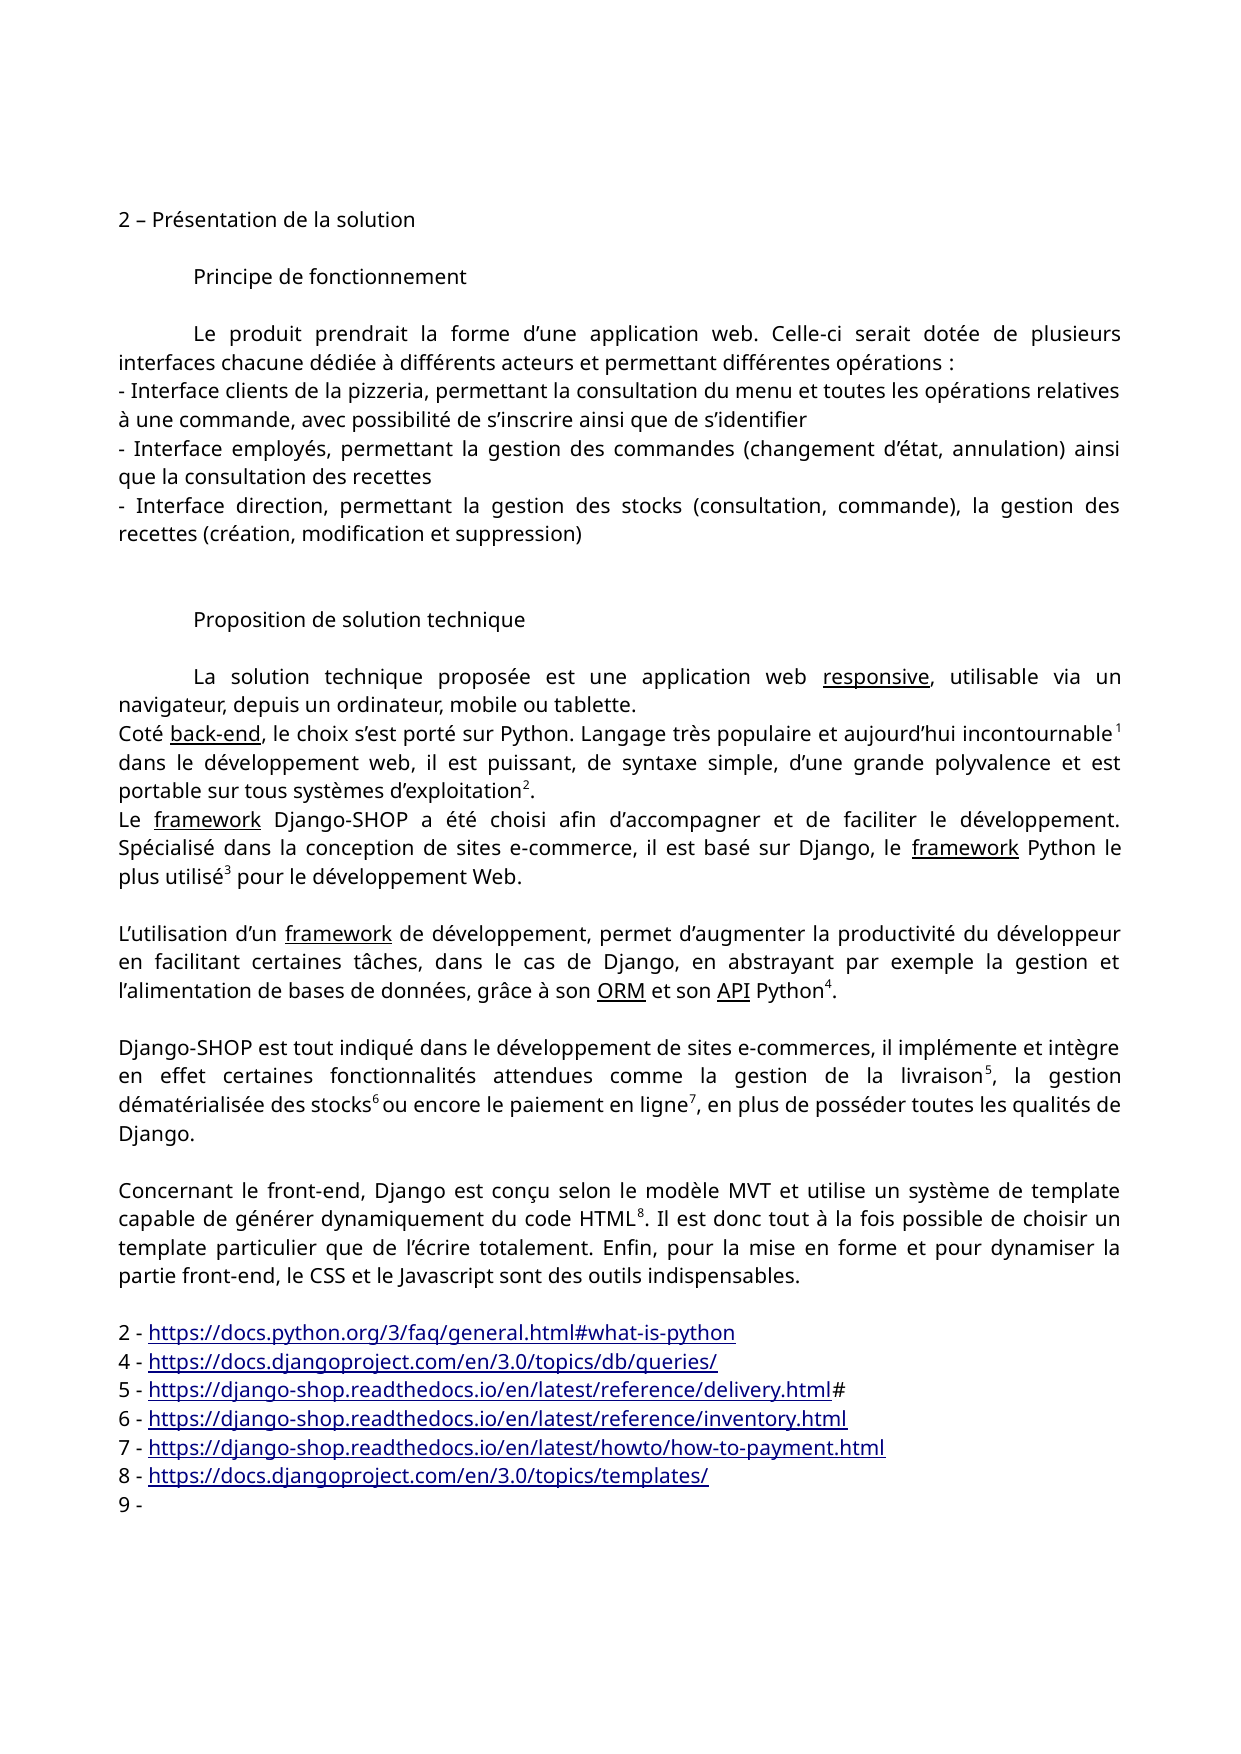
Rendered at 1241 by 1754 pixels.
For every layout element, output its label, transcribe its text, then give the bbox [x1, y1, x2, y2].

text Concernant le front-end, Django est conçu selon le modèle MVT et utilise un système de template capable de générer dynamiquement du code HTML8. Il est donc tout à la fois possible de choisir un template particulier que de l’écrire totalement. Enfin, pour la mise en forme et pour dynamiser la partie front-end, le CSS et le Javascript sont des outils indispensables. [118, 1176, 1122, 1290]
text 9 - [118, 1489, 1122, 1518]
text Principe de fonctionnement [118, 262, 1122, 291]
text 8 - https://docs.djangoproject.com/en/3.0/topics/templates/ [118, 1461, 1122, 1489]
text La solution technique proposée est une application web responsive, utilisable via un navigateur, depuis un ordinateur, mobile ou tablette. [118, 662, 1122, 719]
text Le produit prendrait la forme d’une application web. Celle-ci serait dotée de plusieurs interfaces chacune dédiée à différents acteurs et permettant différentes opérations : [118, 319, 1122, 376]
text Django-SHOP est tout indiqué dans le développement de sites e-commerces, il implémente et intègre en effet certaines fonctionnalités attendues comme la gestion de la livraison5, la gestion dématérialisée des stocks6 ou encore le paiement en ligne7, en plus de posséder toutes les qualités de Django. [118, 1033, 1122, 1147]
text 2 – Présentation de la solution [118, 205, 1122, 234]
text 7 - https://django-shop.readthedocs.io/en/latest/howto/how-to-payment.html [118, 1432, 1122, 1461]
text 6 - https://django-shop.readthedocs.io/en/latest/reference/inventory.html [118, 1404, 1122, 1432]
text - Interface direction, permettant la gestion des stocks (consultation, commande), la gestion des recettes (création, modification et suppression) [118, 491, 1122, 548]
text 5 - https://django-shop.readthedocs.io/en/latest/reference/delivery.html# [118, 1375, 1122, 1404]
text L’utilisation d’un framework de développement, permet d’augmenter la productivité du développeur en facilitant certaines tâches, dans le cas de Django, en abstrayant par exemple la gestion et l’alimentation de bases de données, grâce à son ORM et son API Python4. [118, 919, 1122, 1004]
text - Interface clients de la pizzeria, permettant la consultation du menu et toutes les opérations relatives à une commande, avec possibilité de s’inscrire ainsi que de s’identifier [118, 376, 1122, 433]
text 4 - https://docs.djangoproject.com/en/3.0/topics/db/queries/ [118, 1347, 1122, 1375]
text Le framework Django-SHOP a été choisi afin d’accompagner et de faciliter le développement. Spécialisé dans la conception de sites e-commerce, il est basé sur Django, le framework Python le plus utilisé3 pour le développement Web. [118, 804, 1122, 890]
text 2 - https://docs.python.org/3/faq/general.html#what-is-python [118, 1318, 1122, 1347]
text Coté back-end, le choix s’est porté sur Python. Langage très populaire et aujourd’hui incontournable1 dans le développement web, il est puissant, de syntaxe simple, d’une grande polyvalence et est portable sur tous systèmes d’exploitation2. [118, 719, 1122, 804]
text Proposition de solution technique [118, 605, 1122, 633]
text - Interface employés, permettant la gestion des commandes (changement d’état, annulation) ainsi que la consultation des recettes [118, 433, 1122, 491]
